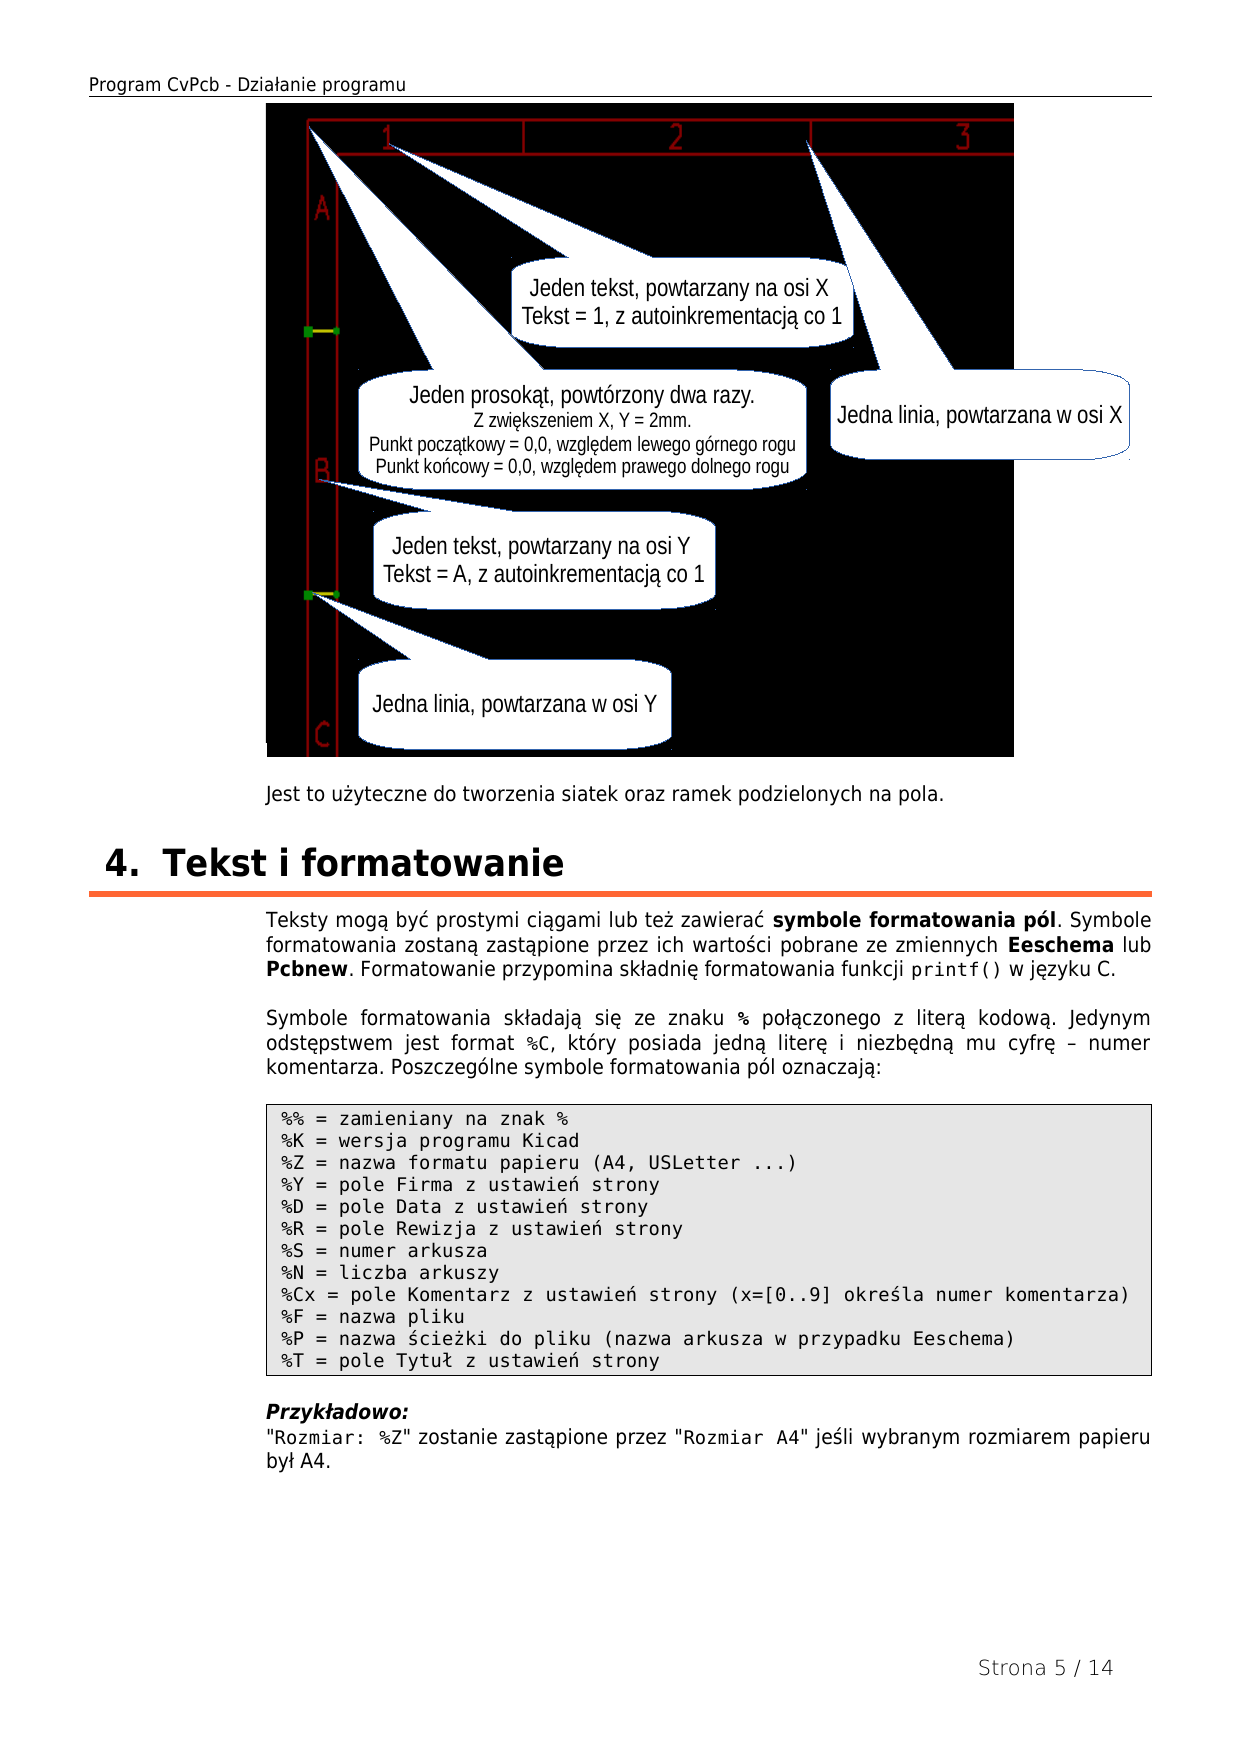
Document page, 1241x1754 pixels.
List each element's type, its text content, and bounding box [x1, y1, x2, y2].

text Symbole formatowania składają się ze znaku % połączonego z literą kodową. Jedynym odstępstwem jest format %C, który posiada jedną literę i niezbędną mu cyfrę – numer komentarza. Poszczególne symbole formatowania pól oznaczają: [266, 1006, 1152, 1080]
text %Cx = pole Komentarz z ustawień strony (x=[0..9] określa numer komentarza) [267, 1280, 1151, 1302]
text Przykładowo: [266, 1400, 1152, 1425]
text %N = liczba arkuszy [267, 1258, 1151, 1280]
text "Rozmiar: %Z" zostanie zastąpione przez "Rozmiar A4" jeśli wybranym rozmiarem papieru był A4. [266, 1425, 1152, 1474]
text %S = numer arkusza [267, 1236, 1151, 1258]
text Jest to użyteczne do tworzenia siatek oraz ramek podzielonych na pola. [266, 782, 1152, 806]
text Teksty mogą być prostymi ciągami lub też zawierać symbole formatowania pól. Symbole formatowania zostaną zastąpione przez ich wartości pobrane ze zmiennych Eeschema lub Pcbnew. Formatowanie przypomina składnię formatowania funkcji printf() w języku C. [266, 908, 1152, 982]
text %R = pole Rewizja z ustawień strony [267, 1214, 1151, 1236]
subtitle Tekst i formatowanie [88, 836, 1152, 897]
text %D = pole Data z ustawień strony [267, 1192, 1151, 1214]
text %% = zamieniany na znak % [267, 1105, 1151, 1126]
text %T = pole Tytuł z ustawień strony [267, 1346, 1151, 1375]
text %Z = nazwa formatu papieru (A4, USLetter ...) [267, 1148, 1151, 1170]
text %K = wersja programu Kicad [267, 1126, 1151, 1148]
text %P = nazwa ścieżki do pliku (nazwa arkusza w przypadku Eeschema) [267, 1324, 1151, 1346]
text %F = nazwa pliku [267, 1302, 1151, 1324]
text %Y = pole Firma z ustawień strony [267, 1170, 1151, 1192]
